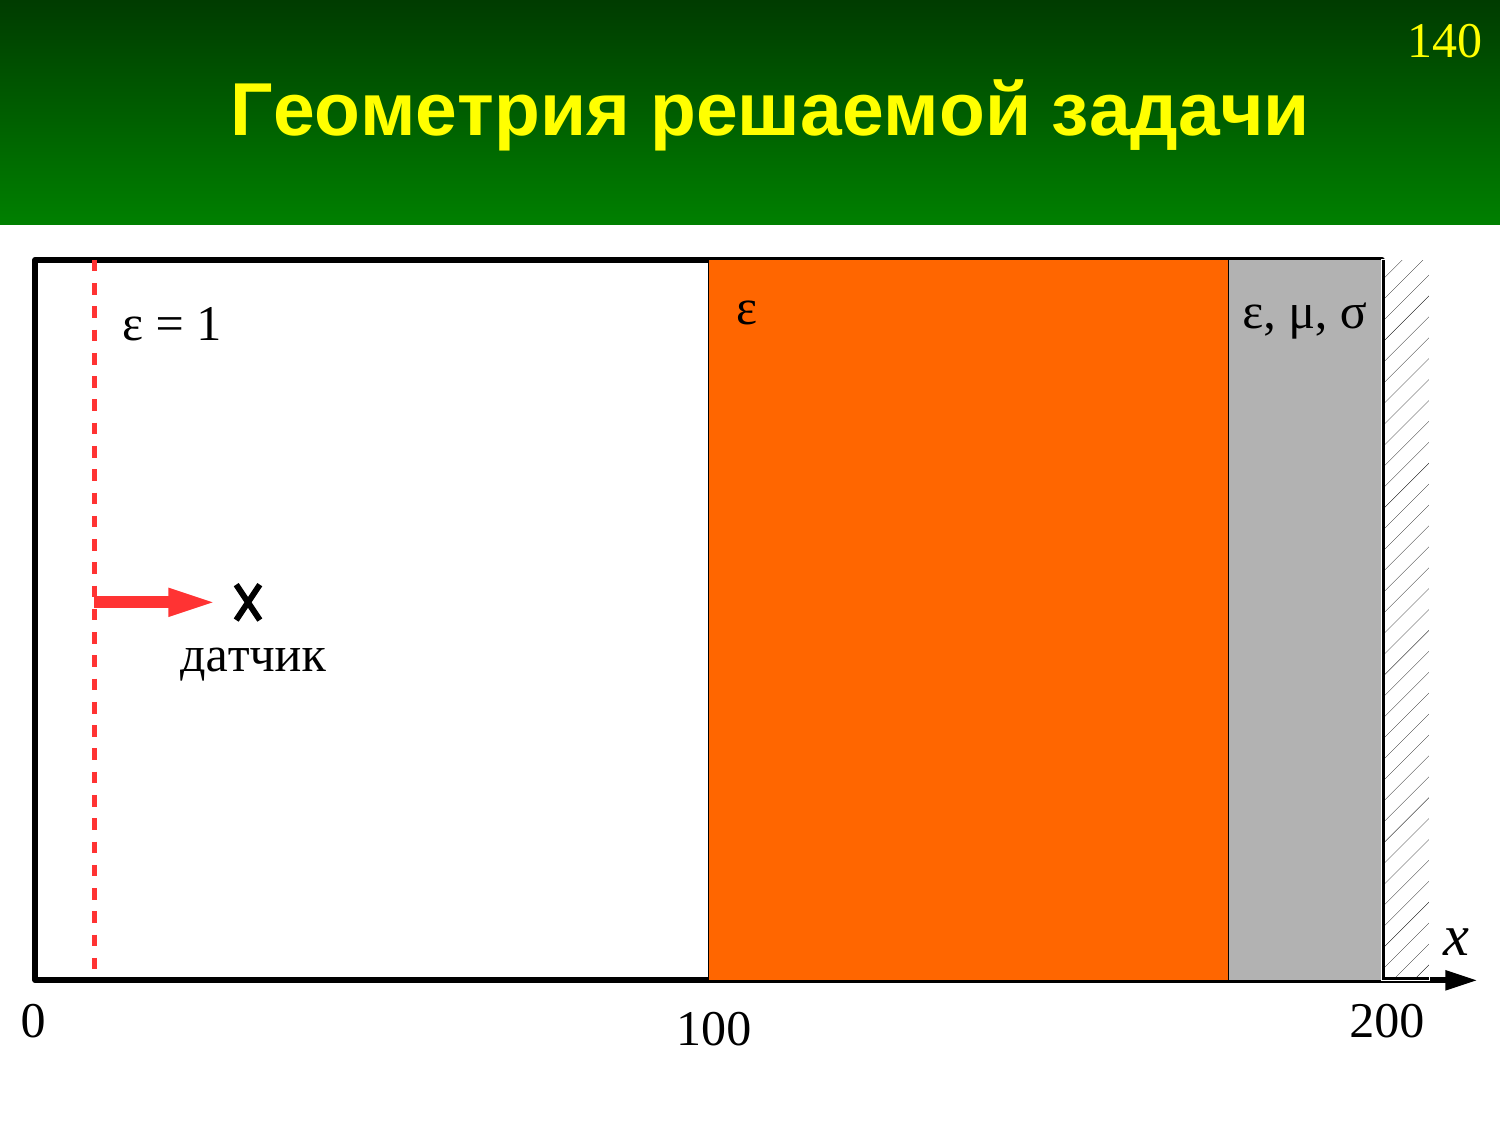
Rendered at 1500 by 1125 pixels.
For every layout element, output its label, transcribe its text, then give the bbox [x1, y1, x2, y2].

title Геометрия решаемой задачи [100, 7, 1441, 204]
text_box 200 [1334, 980, 1440, 1056]
text_box [35, 259, 1430, 981]
text_box x [1430, 889, 1485, 975]
text_box ε [721, 267, 851, 343]
text_box 100 [661, 988, 767, 1063]
text_box ε, μ, σ [1227, 271, 1381, 347]
text_box датчик [165, 614, 341, 689]
text_box 0 [5, 980, 61, 1056]
text_box ε = 1 [107, 283, 237, 359]
